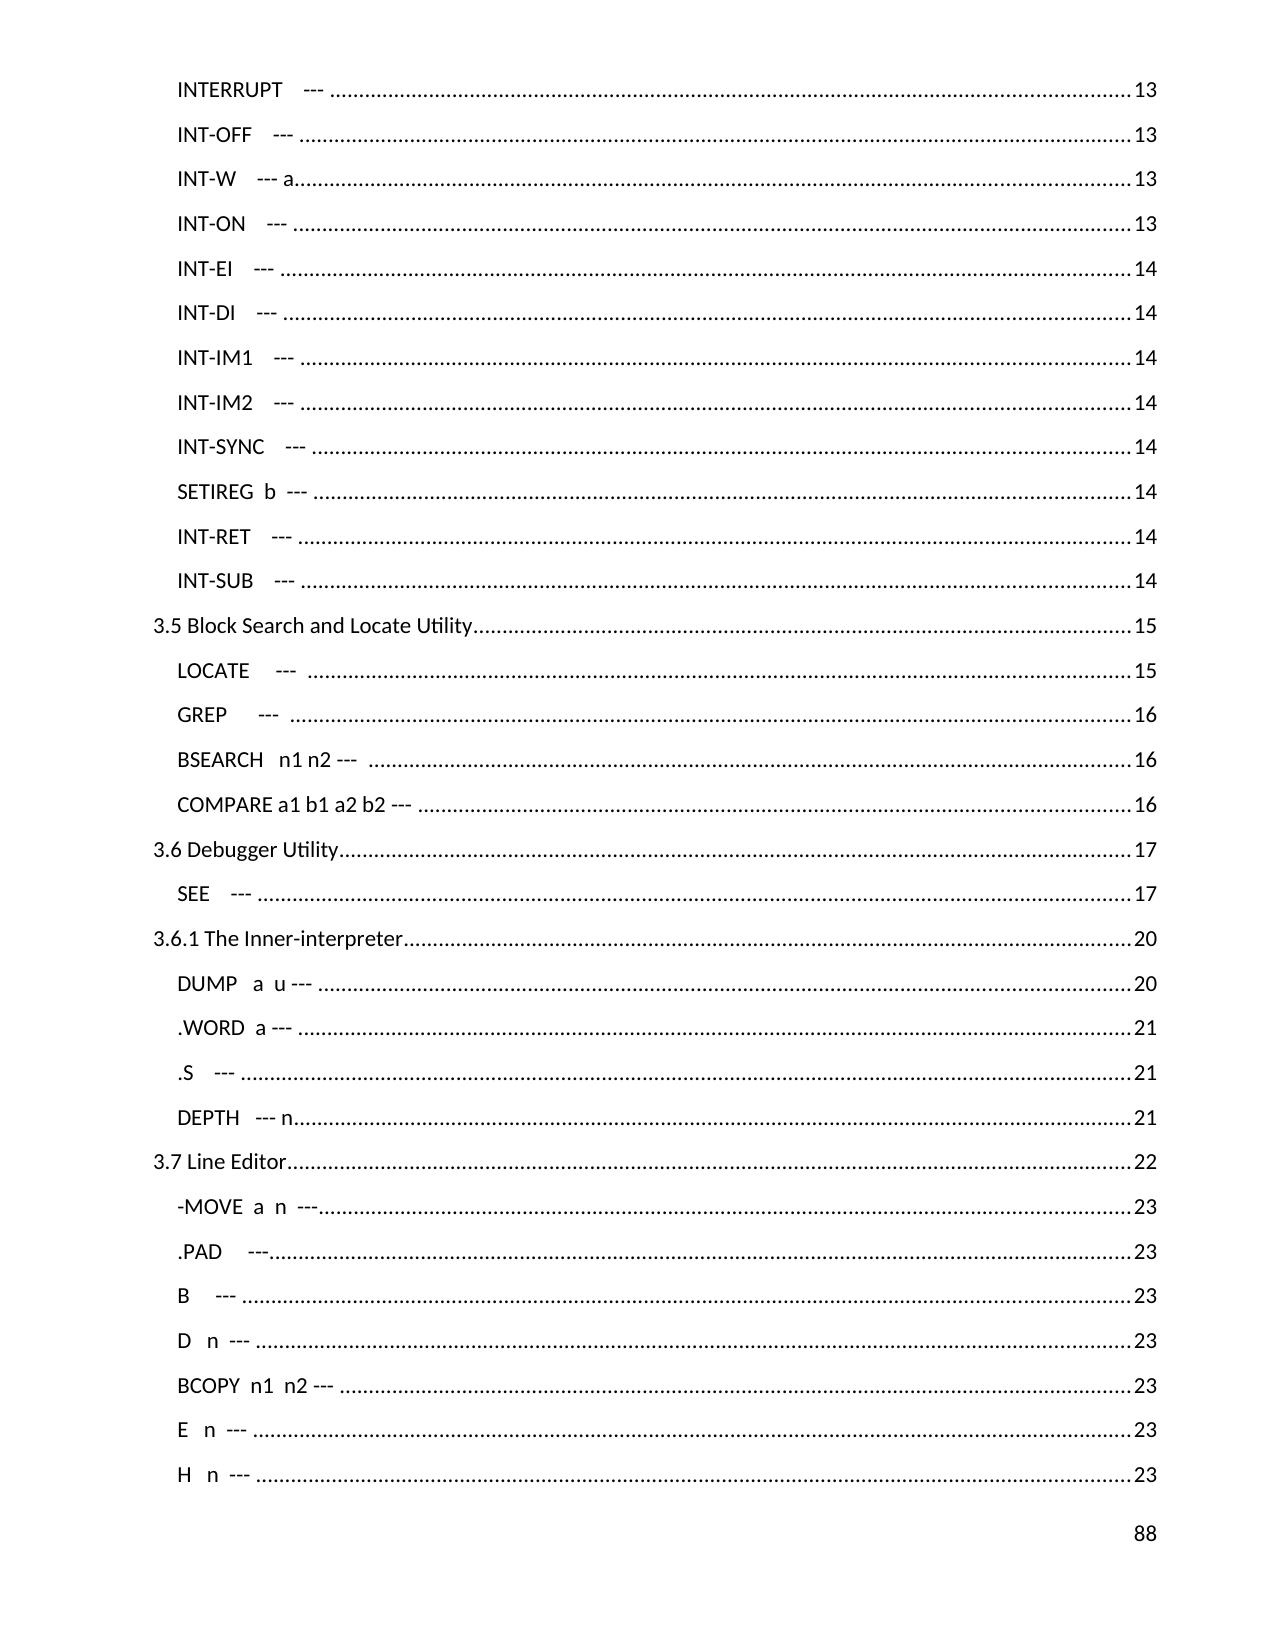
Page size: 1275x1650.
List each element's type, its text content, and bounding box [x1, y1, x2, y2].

text E n --- 23 [177, 1416, 1157, 1444]
text D n --- 23 [177, 1326, 1157, 1354]
text 3.6 Debugger Utility 17 [148, 835, 1157, 863]
text BCOPY n1 n2 --- 23 [177, 1371, 1157, 1399]
text INTERRUPT --- 13 [177, 75, 1157, 103]
text GREP --- 16 [177, 701, 1157, 729]
text BSEARCH n1 n2 --- 16 [177, 745, 1157, 773]
text 3.5 Block Search and Locate Utility 15 [148, 611, 1157, 639]
text 3.6.1 The Inner-interpreter 20 [148, 924, 1157, 952]
text DEPTH --- n 21 [177, 1103, 1157, 1131]
text -MOVE a n --- 23 [177, 1192, 1157, 1220]
text DUMP a u --- 20 [177, 969, 1157, 997]
text INT-OFF --- 13 [177, 120, 1157, 148]
text INT-SUB --- 14 [177, 567, 1157, 594]
text INT-W --- a 13 [177, 164, 1157, 192]
text INT-RET --- 14 [177, 522, 1157, 550]
text .S --- 21 [177, 1058, 1157, 1086]
text INT-DI --- 14 [177, 298, 1157, 326]
text .PAD --- 23 [177, 1237, 1157, 1265]
text INT-EI --- 14 [177, 254, 1157, 282]
text INT-SYNC --- 14 [177, 432, 1157, 461]
text H n --- 23 [177, 1460, 1157, 1488]
text LOCATE --- 15 [177, 656, 1157, 684]
text INT-IM1 --- 14 [177, 343, 1157, 371]
text SEE --- 17 [177, 879, 1157, 907]
text INT-IM2 --- 14 [177, 388, 1157, 416]
text .WORD a --- 21 [177, 1013, 1157, 1041]
text 3.7 Line Editor 22 [148, 1147, 1157, 1176]
text COMPARE a1 b1 a2 b2 --- 16 [177, 790, 1157, 818]
text SETIREG b --- 14 [177, 477, 1157, 505]
text B --- 23 [177, 1282, 1157, 1309]
text INT-ON --- 13 [177, 209, 1157, 237]
